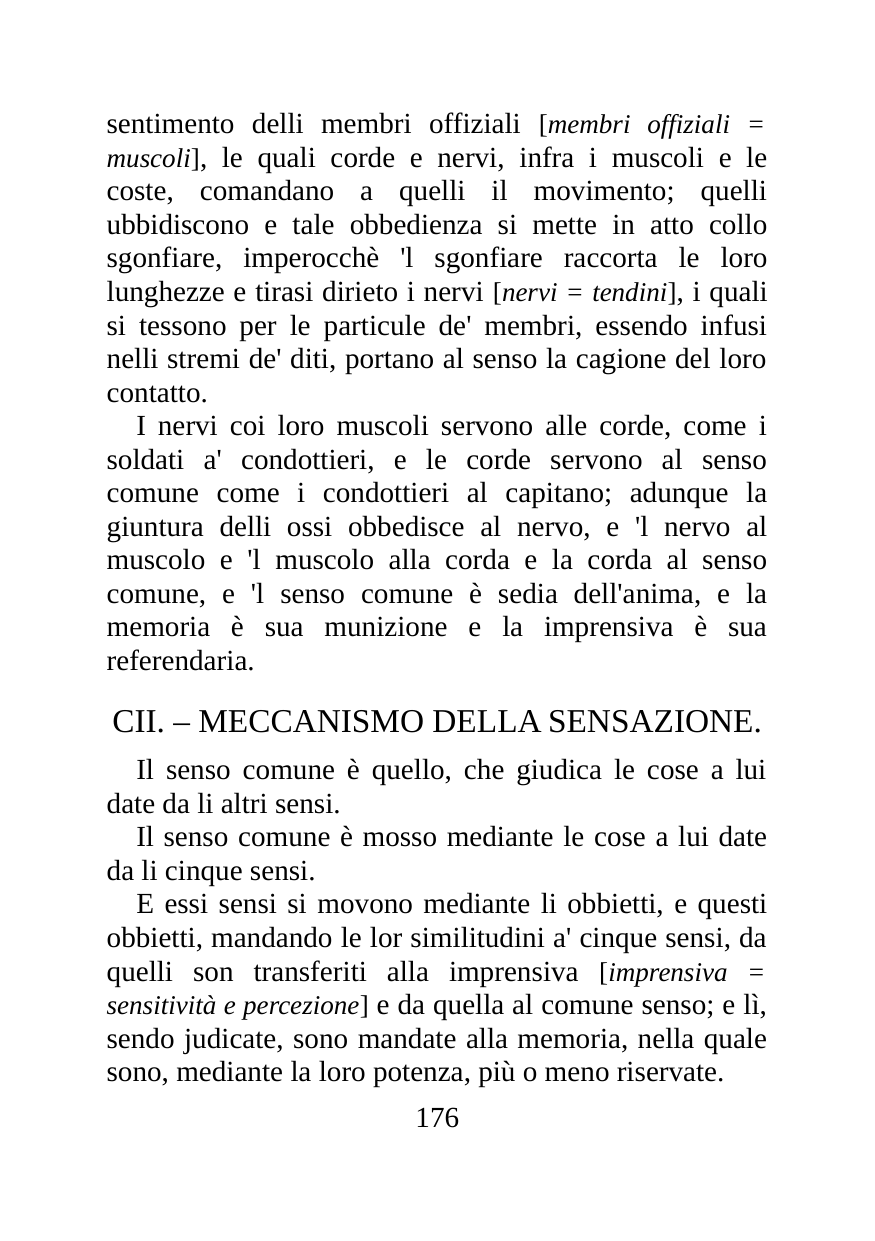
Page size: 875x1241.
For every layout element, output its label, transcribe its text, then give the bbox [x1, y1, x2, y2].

text E essi sensi si movono mediante li obbietti, e questi obbietti, mandando le lor similitudini a' cinque sensi, da quelli son transferiti alla imprensiva [imprensiva = sensitività e percezione] e da quella al comune senso; e lì, sendo judicate, sono mandate alla memoria, nella quale sono, mediante la loro potenza, più o meno riservate. [106, 887, 768, 1088]
text Il senso comune è mosso mediante le cose a lui date da li cinque sensi. [106, 819, 768, 887]
text Il senso comune è quello, che giudica le cose a lui date da li altri sensi. [106, 752, 768, 819]
subtitle CII. ‒ MECCANISMO DELLA SENSAZIONE. [106, 702, 768, 740]
text I nervi coi loro muscoli servono alle corde, come i soldati a' condottieri, e le corde servono al senso comune come i condottieri al capitano; adunque la giuntura delli ossi obbedisce al nervo, e 'l nervo al muscolo e 'l muscolo alla corda e la corda al senso comune, e 'l senso comune è sedia dell'anima, e la memoria è sua munizione e la imprensiva è sua referendaria. [106, 408, 768, 677]
text sentimento delli membri offiziali [membri offiziali = muscoli], le quali corde e nervi, infra i muscoli e le coste, comandano a quelli il movimento; quelli ubbidiscono e tale obbedienza si mette in atto collo sgonfiare, imperocchè 'l sgonfiare raccorta le loro lunghezze e tirasi dirieto i nervi [nervi = tendini], i quali si tessono per le particule de' membri, essendo infusi nelli stremi de' diti, portano al senso la cagione del loro contatto. [106, 106, 768, 408]
